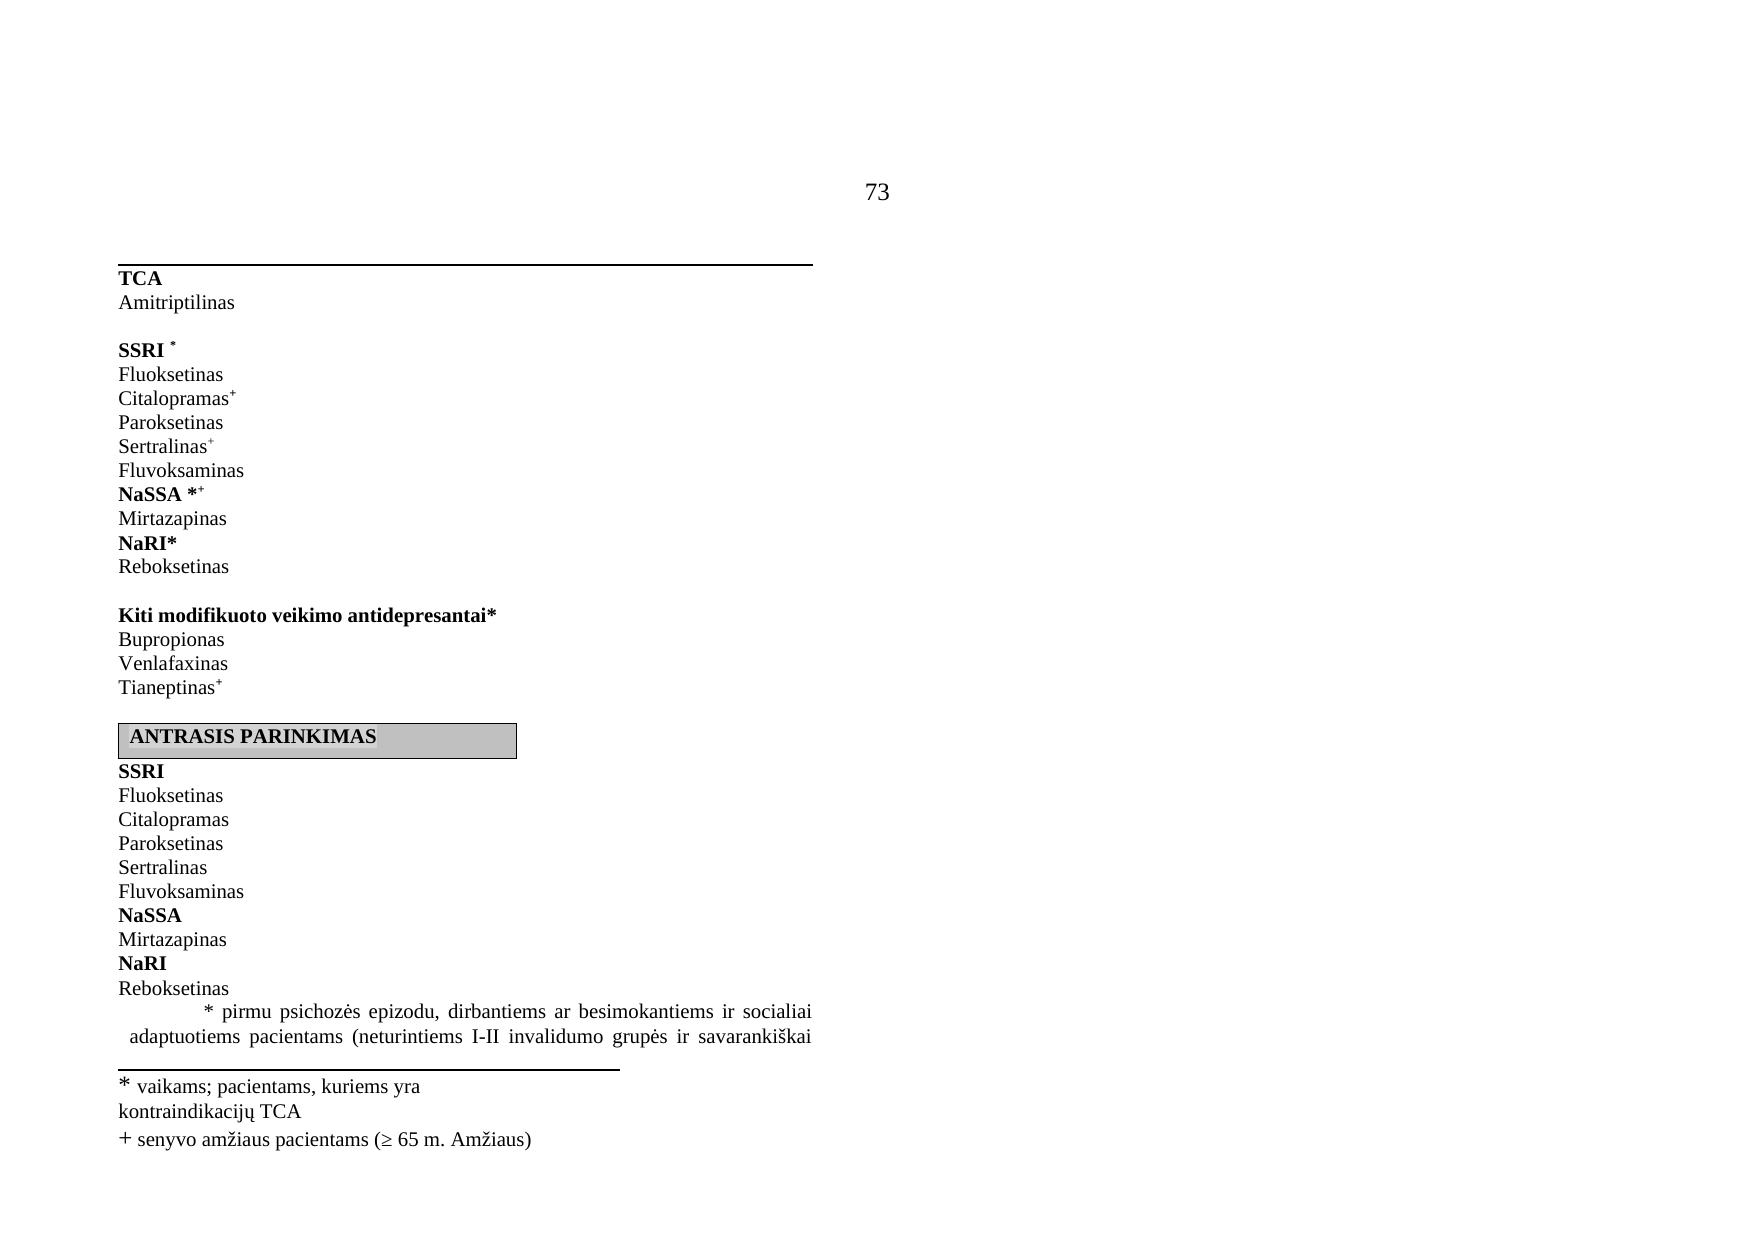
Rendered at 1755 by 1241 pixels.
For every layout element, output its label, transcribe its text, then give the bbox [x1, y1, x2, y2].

text Reboksetinas [118, 554, 1636, 578]
text Fluvoksaminas [118, 879, 1636, 903]
text Venlafaxinas [118, 651, 1636, 675]
text SSRI [118, 338, 1636, 362]
text Citalopramas [118, 807, 1636, 831]
text Mirtazapinas [118, 927, 1636, 951]
text TCA [118, 266, 1636, 290]
text Sertralinas [118, 855, 1636, 879]
text Citalopramas+ [118, 386, 1636, 410]
text Bupropionas [118, 627, 1636, 651]
text Fluoksetinas [118, 783, 1636, 807]
text kontraindikacijų TCA [118, 1099, 1636, 1123]
text SSRI [118, 759, 1636, 783]
table_cell [118, 207, 813, 235]
text NaSSA [118, 903, 1636, 927]
text vaikams; pacientams, kuriems yra [118, 1070, 1636, 1099]
text Fluoksetinas [118, 362, 1636, 386]
text Sertralinas [118, 434, 1636, 458]
text Tianeptinas+ [118, 675, 1636, 699]
text Mirtazapinas [118, 506, 1636, 530]
table_cell [118, 235, 813, 264]
table_header * pirmu psichozės epizodu, dirbantiems ar besimokantiems ir socialiai adaptuotiems pacientams (neturintiems I-II invalidumo grupės ir savarankiškai [118, 1000, 824, 1063]
text Paroksetinas [118, 831, 1636, 855]
text Reboksetinas [118, 975, 1636, 999]
table_header ANTRASIS PARINKIMAS [119, 724, 516, 758]
text senyvo amžiaus pacientams (≥ 65 m. Amžiaus) [118, 1123, 1636, 1152]
text NaRI* [118, 530, 1636, 554]
text NaRI [118, 951, 1636, 975]
text Paroksetinas [118, 410, 1636, 434]
text Fluvoksaminas [118, 458, 1636, 482]
text NaSSA *+ [118, 482, 1636, 506]
text Amitriptilinas [118, 290, 1636, 314]
text Kiti modifikuoto veikimo antidepresantai* [118, 603, 1636, 627]
